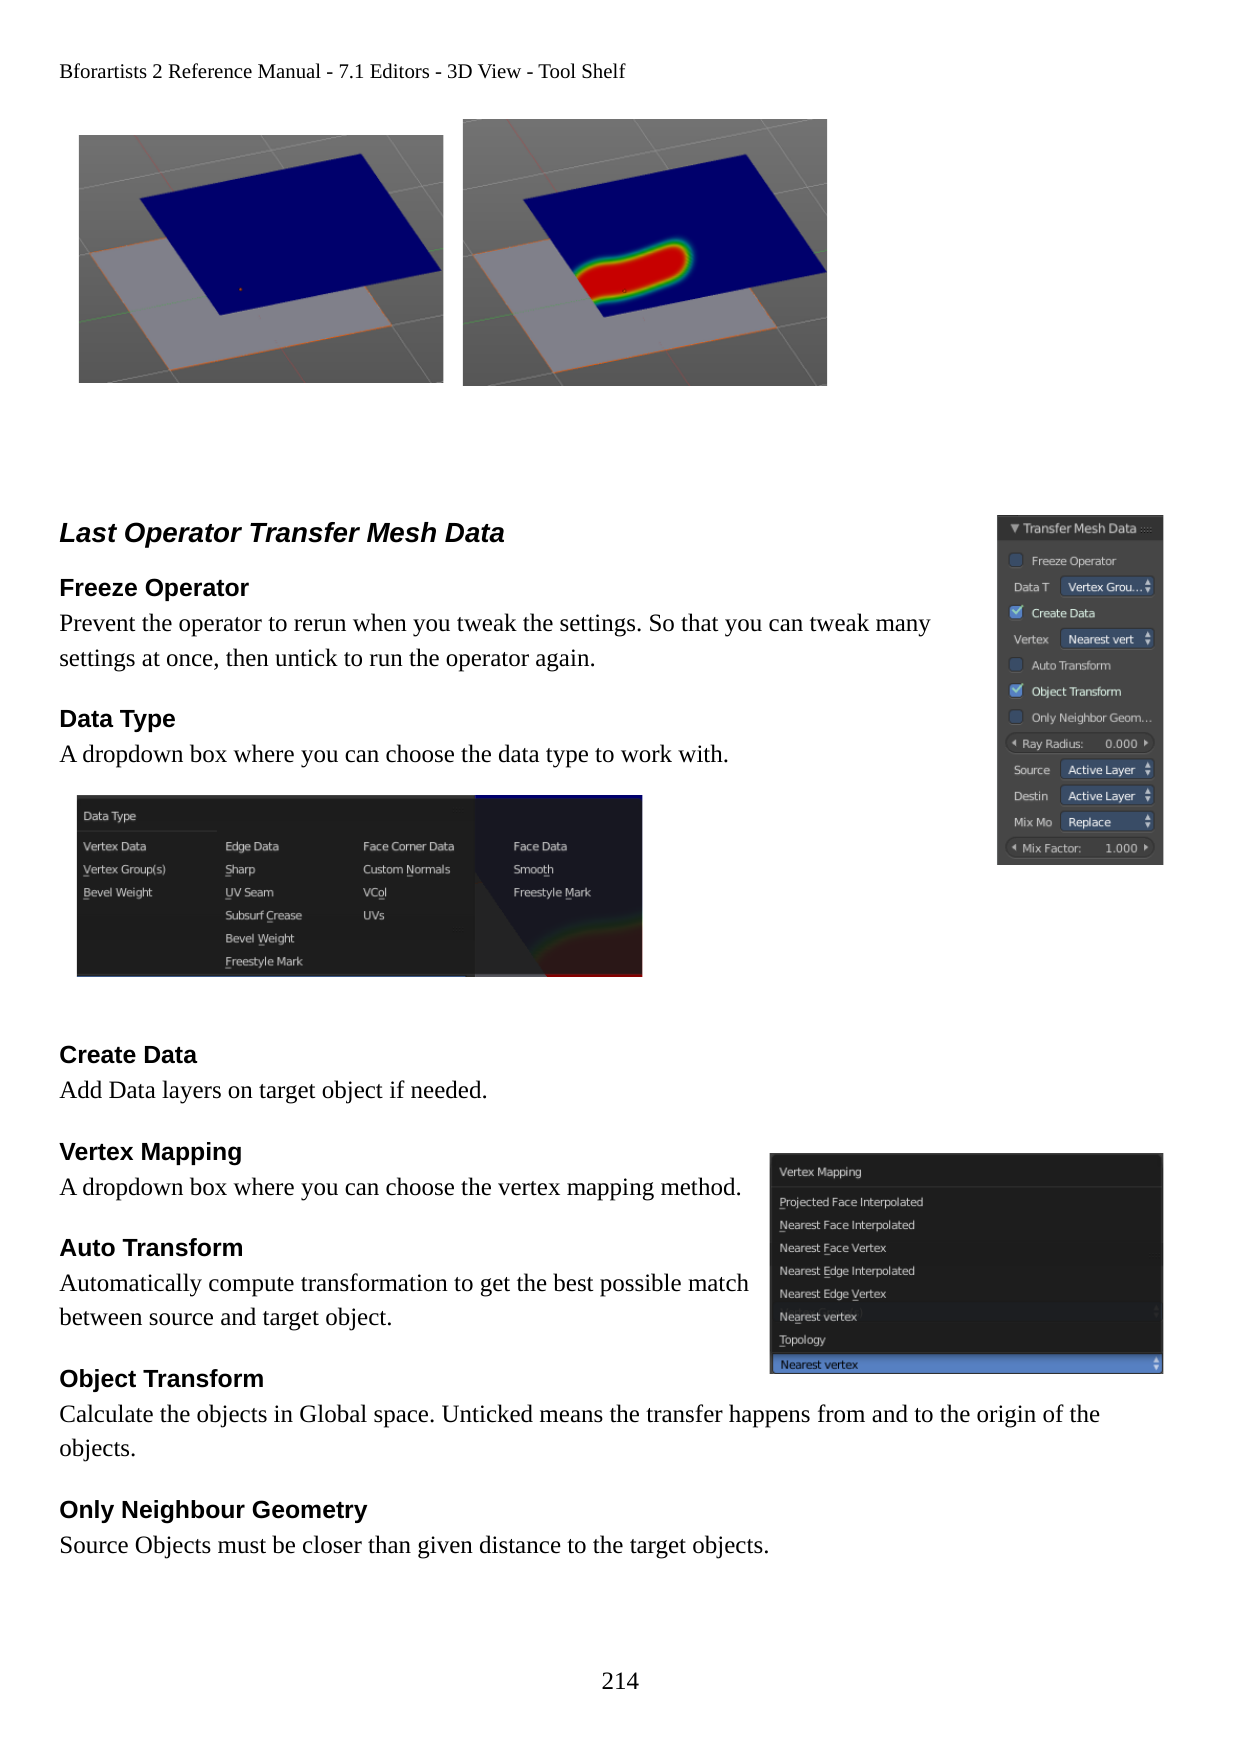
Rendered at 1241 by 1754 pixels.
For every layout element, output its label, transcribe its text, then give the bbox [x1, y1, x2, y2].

picture [78, 135, 444, 383]
subtitle Create Data [59, 1041, 1181, 1069]
text Prevent the operator to rerun when you tweak the settings. So that you can tweak many settings at once, then untick to run the operator again. [59, 608, 996, 671]
text A dropdown box where you can choose the vertex mapping method. [59, 1172, 769, 1200]
subtitle Only Neighbour Geometry [59, 1495, 1181, 1523]
text Calculate the objects in Global space. Unticked means the transfer happens from and to the origin of the objects. [59, 1399, 1181, 1462]
picture [769, 1153, 1164, 1374]
subtitle [1164, 573, 1181, 602]
subtitle Vertex Mapping [59, 1137, 1181, 1165]
picture [462, 119, 828, 386]
picture [996, 515, 1164, 865]
subtitle Auto Transform [59, 1233, 769, 1262]
subtitle [1164, 704, 1181, 733]
text Source Objects must be closer than given distance to the target objects. [59, 1530, 1181, 1558]
subtitle Freeze Operator [59, 573, 996, 602]
subtitle [1164, 1233, 1181, 1262]
text Automatically compute transformation to get the best possible match between source and target object. [59, 1268, 769, 1331]
subtitle Object Transform [59, 1364, 1181, 1393]
subtitle Data Type [59, 704, 996, 733]
subtitle Last Operator Transfer Mesh Data [59, 516, 996, 548]
text A dropdown box where you can choose the data type to work with. [59, 739, 996, 768]
text Add Data layers on target object if needed. [59, 1075, 1181, 1104]
picture [76, 795, 643, 977]
